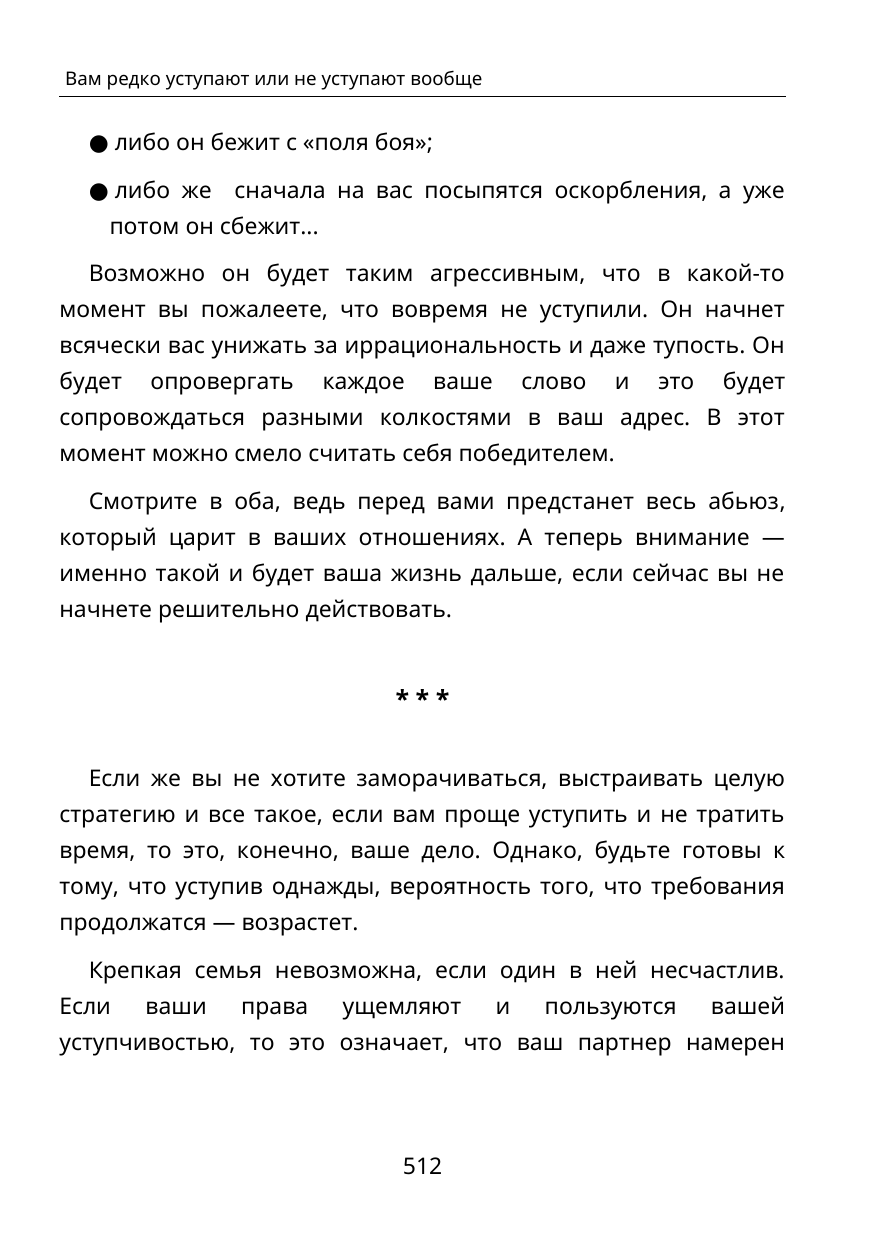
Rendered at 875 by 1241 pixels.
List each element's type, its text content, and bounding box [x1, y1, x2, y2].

subtitle * * * [59, 682, 786, 716]
text Если же вы не хотите заморачиваться, выстраивать целую стратегию и все такое, если вам проще уступить и не тратить время, то это, конечно, ваше дело. Однако, будьте готовы к тому, что уступив однажды, вероятность того, что требования продолжатся — возрастет. [59, 762, 786, 937]
text Возможно он будет таким агрессивным, что в какой-то момент вы пожалеете, что вовремя не уступили. Он начнет всячески вас унижать за иррациональность и даже тупость. Он будет опровергать каждое ваше слово и это будет сопровождаться разными колкостями в ваш адрес. В этот момент можно смело считать себя победителем. [59, 257, 786, 468]
text Крепкая семья невозможна, если один в ней несчастлив. Если ваши права ущемляют и пользуются вашей уступчивостью, то это означает, что ваш партнер намерен [59, 954, 786, 1057]
text Смотрите в оба, ведь перед вами предстанет весь абьюз, который царит в ваших отношениях. А теперь внимание — именно такой и будет ваша жизнь дальше, если сейчас вы не начнете решительно действовать. [59, 485, 786, 624]
list либо же сначала на вас посыпятся оскорбления, а уже потом он сбежит... [88, 174, 786, 241]
list либо он бежит с «поля боя»; [88, 126, 786, 157]
